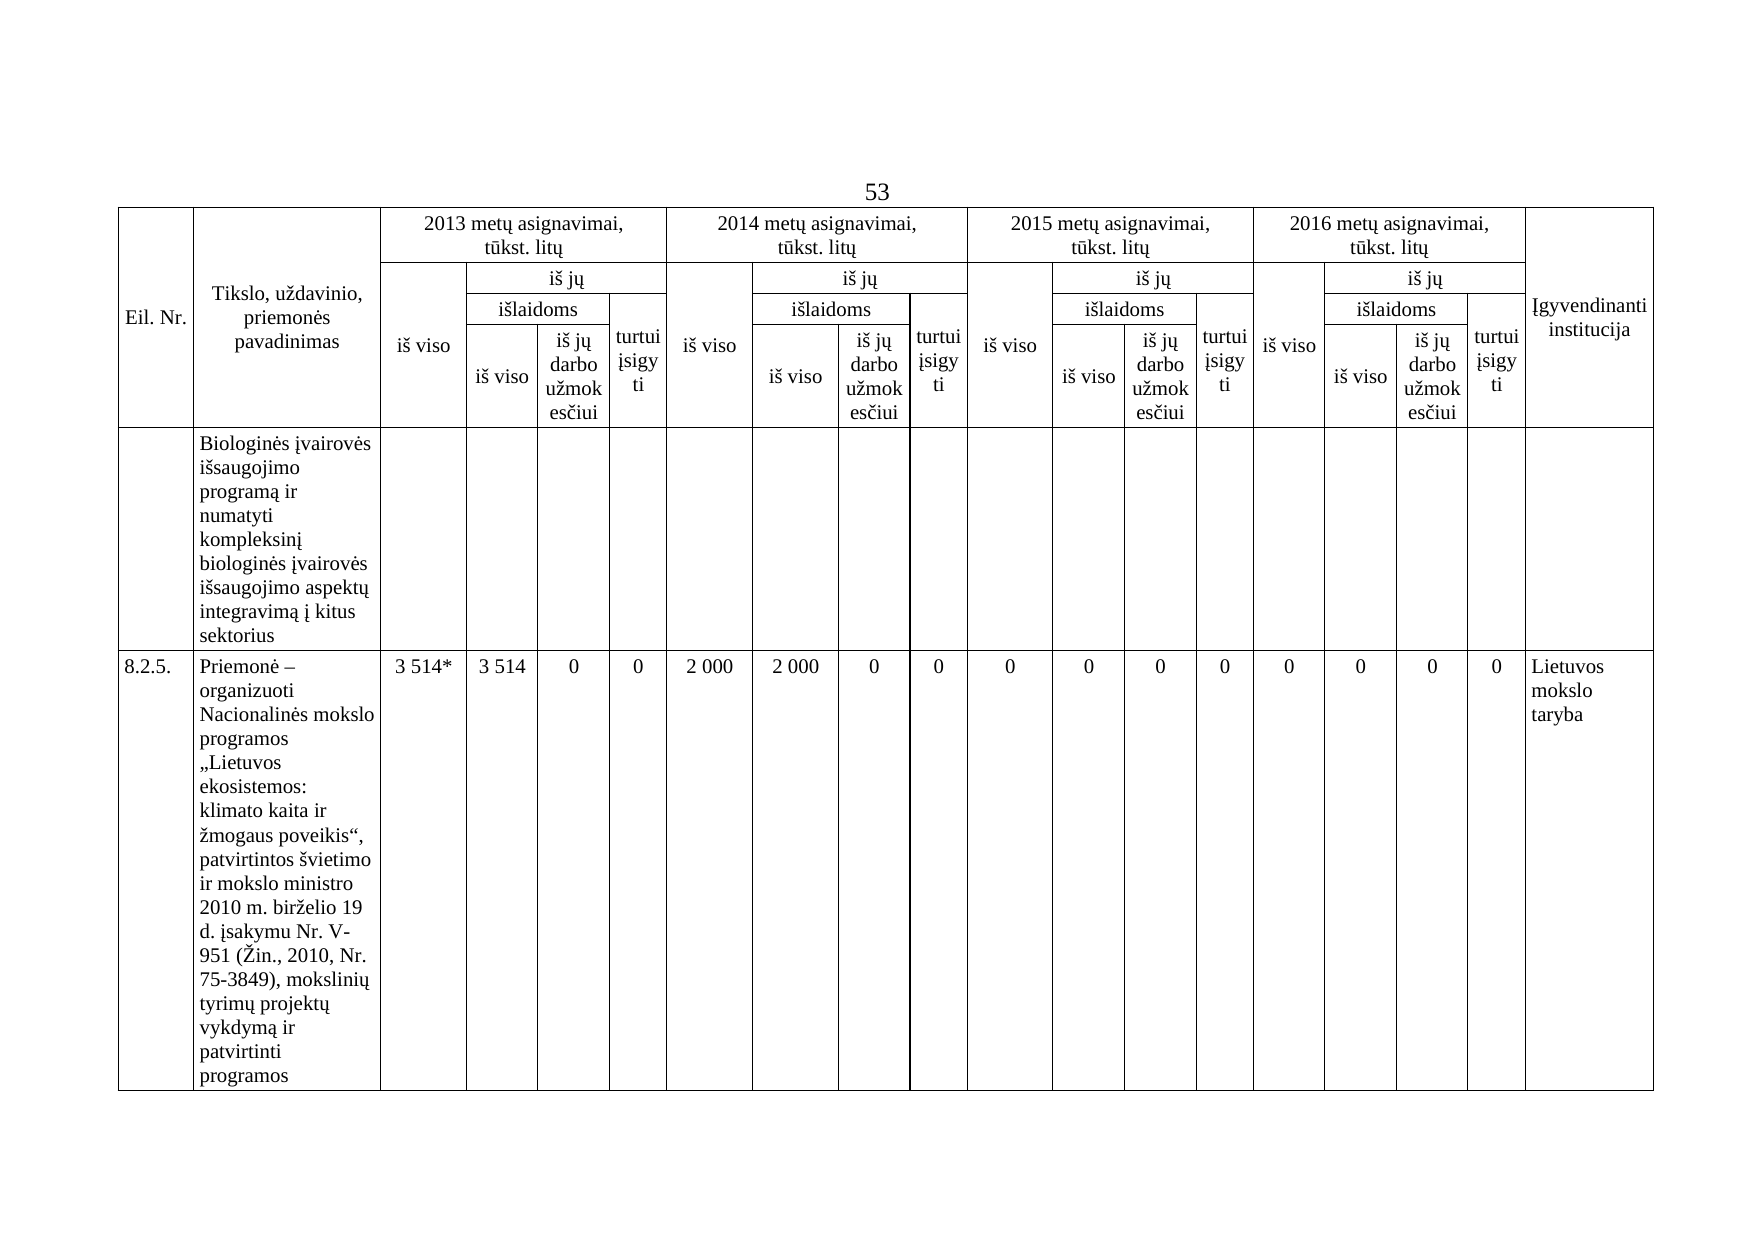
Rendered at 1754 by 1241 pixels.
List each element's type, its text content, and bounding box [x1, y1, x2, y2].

table_cell 3 514 [467, 651, 537, 1090]
table_header Eil. Nr. [119, 208, 193, 427]
table_cell 0 [968, 651, 1052, 1090]
table_cell 0 [1254, 651, 1324, 1090]
table_header 2013 metų asignavimai, tūkst. litų [381, 208, 666, 262]
table_cell [610, 428, 666, 650]
table_cell [1397, 428, 1467, 650]
table_header 2014 metų asignavimai, tūkst. litų [667, 208, 967, 262]
table_cell 0 [1197, 651, 1253, 1090]
table_cell iš viso [1254, 263, 1324, 427]
table_cell [1053, 428, 1124, 650]
table_cell iš jų [467, 263, 666, 293]
table_cell [119, 428, 193, 650]
table_cell iš viso [667, 263, 752, 427]
table_cell iš viso [968, 263, 1052, 427]
table_cell [667, 428, 752, 650]
table_cell Biologinės įvairovės išsaugojimo programą ir numatyti kompleksinį biologinės įvairovės išsaugojimo aspektų integravimą į kitus sektorius [194, 428, 380, 650]
table_cell 0 [1125, 651, 1196, 1090]
table_cell [968, 428, 1052, 650]
table_cell iš viso [467, 325, 537, 427]
table_cell [1197, 428, 1253, 650]
table_cell 0 [1468, 651, 1525, 1090]
table_cell 0 [1053, 651, 1124, 1090]
table_cell išlaidoms [467, 294, 609, 323]
table_cell iš jų darbo užmokesčiui [1397, 325, 1467, 427]
table_header Tikslo, uždavinio, priemonės pavadinimas [194, 208, 380, 427]
table_cell iš viso [1325, 325, 1396, 427]
table_cell išlaidoms [1053, 294, 1196, 323]
table_cell iš jų [1053, 263, 1253, 293]
table_cell 0 [839, 651, 909, 1090]
table_cell [911, 428, 967, 650]
table_cell iš jų [753, 263, 967, 293]
table_cell [1526, 428, 1653, 650]
table_cell iš viso [381, 263, 466, 427]
table_header Įgyvendinanti institucija [1526, 208, 1653, 427]
table_cell Priemonė – organizuoti Nacionalinės mokslo programos „Lietuvos ekosistemos: klimato kaita ir žmogaus poveikis“, patvirtintos švietimo ir mokslo ministro 2010 m. birželio 19 d. įsakymu Nr. V-951 (Žin., 2010, Nr. 75-3849), mokslinių tyrimų projektų vykdymą ir patvirtinti programos [194, 651, 380, 1090]
table_cell 0 [610, 651, 666, 1090]
table_cell 3 514* [381, 651, 466, 1090]
table_cell išlaidoms [753, 294, 909, 323]
table_cell 0 [538, 651, 609, 1090]
table_cell iš jų [1325, 263, 1525, 293]
table_cell [1254, 428, 1324, 650]
table_cell turtui įsigyti [1197, 294, 1253, 427]
table_cell iš viso [753, 325, 838, 427]
table_cell 2 000 [667, 651, 752, 1090]
table_cell 2 000 [753, 651, 838, 1090]
table_cell Lietuvos mokslo taryba [1526, 651, 1653, 1090]
table_cell iš viso [1053, 325, 1124, 427]
table_cell turtui įsigyti [1468, 294, 1525, 427]
table_cell 0 [1325, 651, 1396, 1090]
table_cell 8.2.5. [119, 651, 193, 1090]
table_cell turtui įsigyti [911, 294, 967, 427]
table_cell 0 [1397, 651, 1467, 1090]
table_cell [1125, 428, 1196, 650]
table_cell [381, 428, 466, 650]
table_cell išlaidoms [1325, 294, 1467, 323]
table_cell [753, 428, 838, 650]
table_cell 0 [911, 651, 967, 1090]
table_cell [1468, 428, 1525, 650]
table_cell turtui įsigyti [610, 294, 666, 427]
table_cell iš jų darbo užmokesčiui [538, 325, 609, 427]
table_cell [839, 428, 909, 650]
table_cell [538, 428, 609, 650]
table_header 2015 metų asignavimai, tūkst. litų [968, 208, 1253, 262]
table_cell [1325, 428, 1396, 650]
table_cell iš jų darbo užmokesčiui [839, 325, 909, 427]
table_header 2016 metų asignavimai, tūkst. litų [1254, 208, 1525, 262]
table_cell [467, 428, 537, 650]
table_cell iš jų darbo užmokesčiui [1125, 325, 1196, 427]
